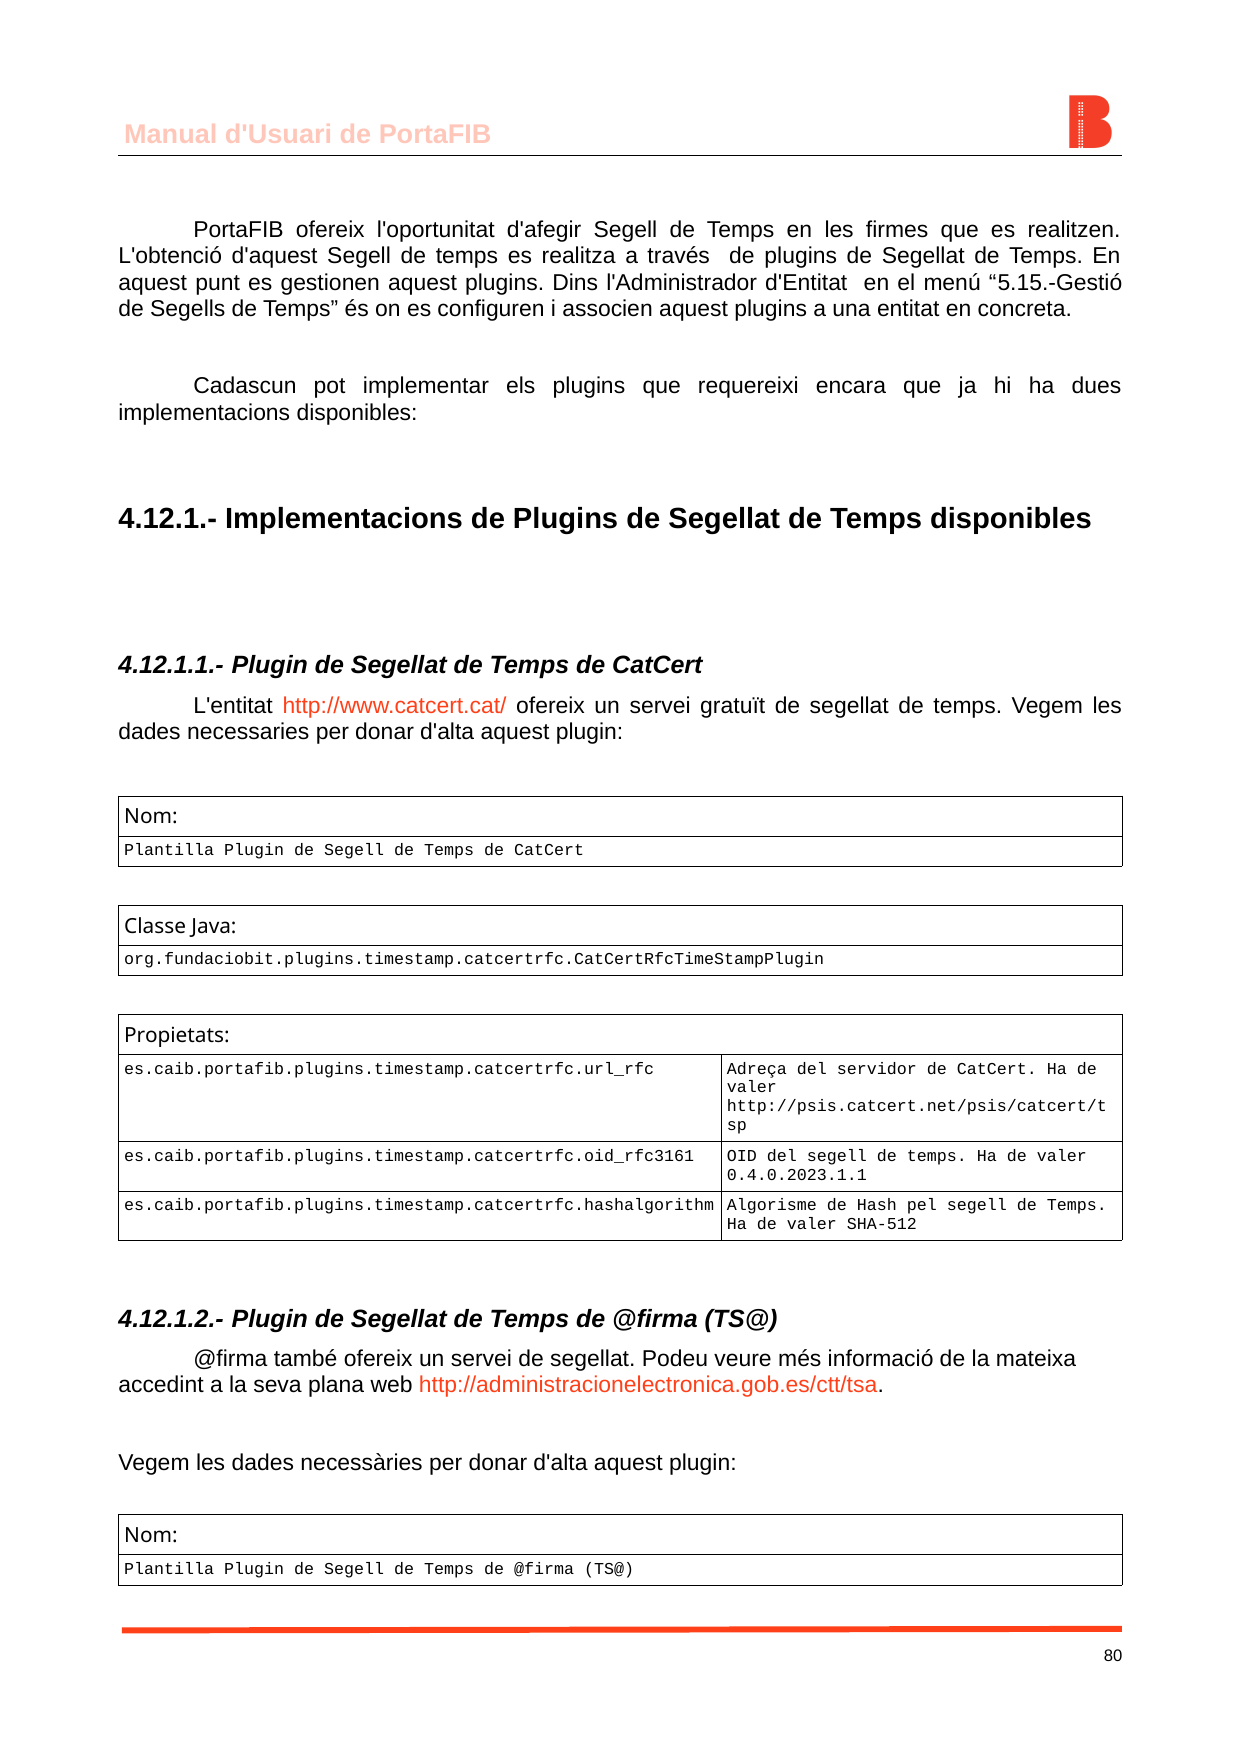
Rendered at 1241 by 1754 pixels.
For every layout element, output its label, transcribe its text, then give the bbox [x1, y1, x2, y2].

text @firma també ofereix un servei de segellat. Podeu veure més informació de la mateixa accedint a la seva plana web http://administracionelectronica.gob.es/ctt/tsa. [118, 1345, 1122, 1398]
table_cell Plantilla Plugin de Segell de Temps de @firma (TS@) [119, 1555, 1122, 1585]
subtitle Plugin de Segellat de Temps de @firma (TS@) [118, 1304, 1122, 1333]
table_header Nom: [119, 797, 1122, 836]
table_cell OID del segell de temps. Ha de valer 0.4.0.2023.1.1 [722, 1142, 1122, 1191]
table_cell es.caib.portafib.plugins.timestamp.catcertrfc.hashalgorithm [119, 1192, 721, 1240]
table_cell Adreça del servidor de CatCert. Ha de valer http://psis.catcert.net/psis/catcert/tsp [722, 1055, 1122, 1141]
subtitle Implementacions de Plugins de Segellat de Temps disponibles [118, 502, 1122, 535]
text PortaFIB ofereix l'oportunitat d'afegir Segell de Temps en les firmes que es realitzen. L'obtenció d'aquest Segell de temps es realitza a través de plugins de Segellat de Temps. En aquest punt es gestionen aquest plugins. Dins l'Administrador d'Entitat en el menú “5.15Gestió de Segells de Temps” és on es configuren i associen aquest plugins a una entitat en concreta. [118, 216, 1122, 321]
text Cadascun pot implementar els plugins que requereixi encara que ja hi ha dues implementacions disponibles: [118, 372, 1122, 425]
table_header Nom: [119, 1515, 1122, 1554]
table_cell Plantilla Plugin de Segell de Temps de CatCert [119, 837, 1122, 866]
text Vegem les dades necessàries per donar d'alta aquest plugin: [118, 1449, 1122, 1476]
table_cell org.fundaciobit.plugins.timestamp.catcertrfc.CatCertRfcTimeStampPlugin [119, 946, 1122, 975]
subtitle Plugin de Segellat de Temps de CatCert [118, 650, 1122, 679]
table_cell es.caib.portafib.plugins.timestamp.catcertrfc.oid_rfc3161 [119, 1142, 721, 1191]
text L'entitat http://www.catcert.cat/ ofereix un servei gratuït de segellat de temps. Vegem les dades necessaries per donar d'alta aquest plugin: [118, 692, 1122, 744]
picture [1063, 94, 1117, 150]
table_cell es.caib.portafib.plugins.timestamp.catcertrfc.url_rfc [119, 1055, 721, 1141]
table_cell Algorisme de Hash pel segell de Temps. Ha de valer SHA-512 [722, 1192, 1122, 1240]
table_header Classe Java: [119, 906, 1122, 945]
table_header Propietats: [119, 1015, 1122, 1054]
